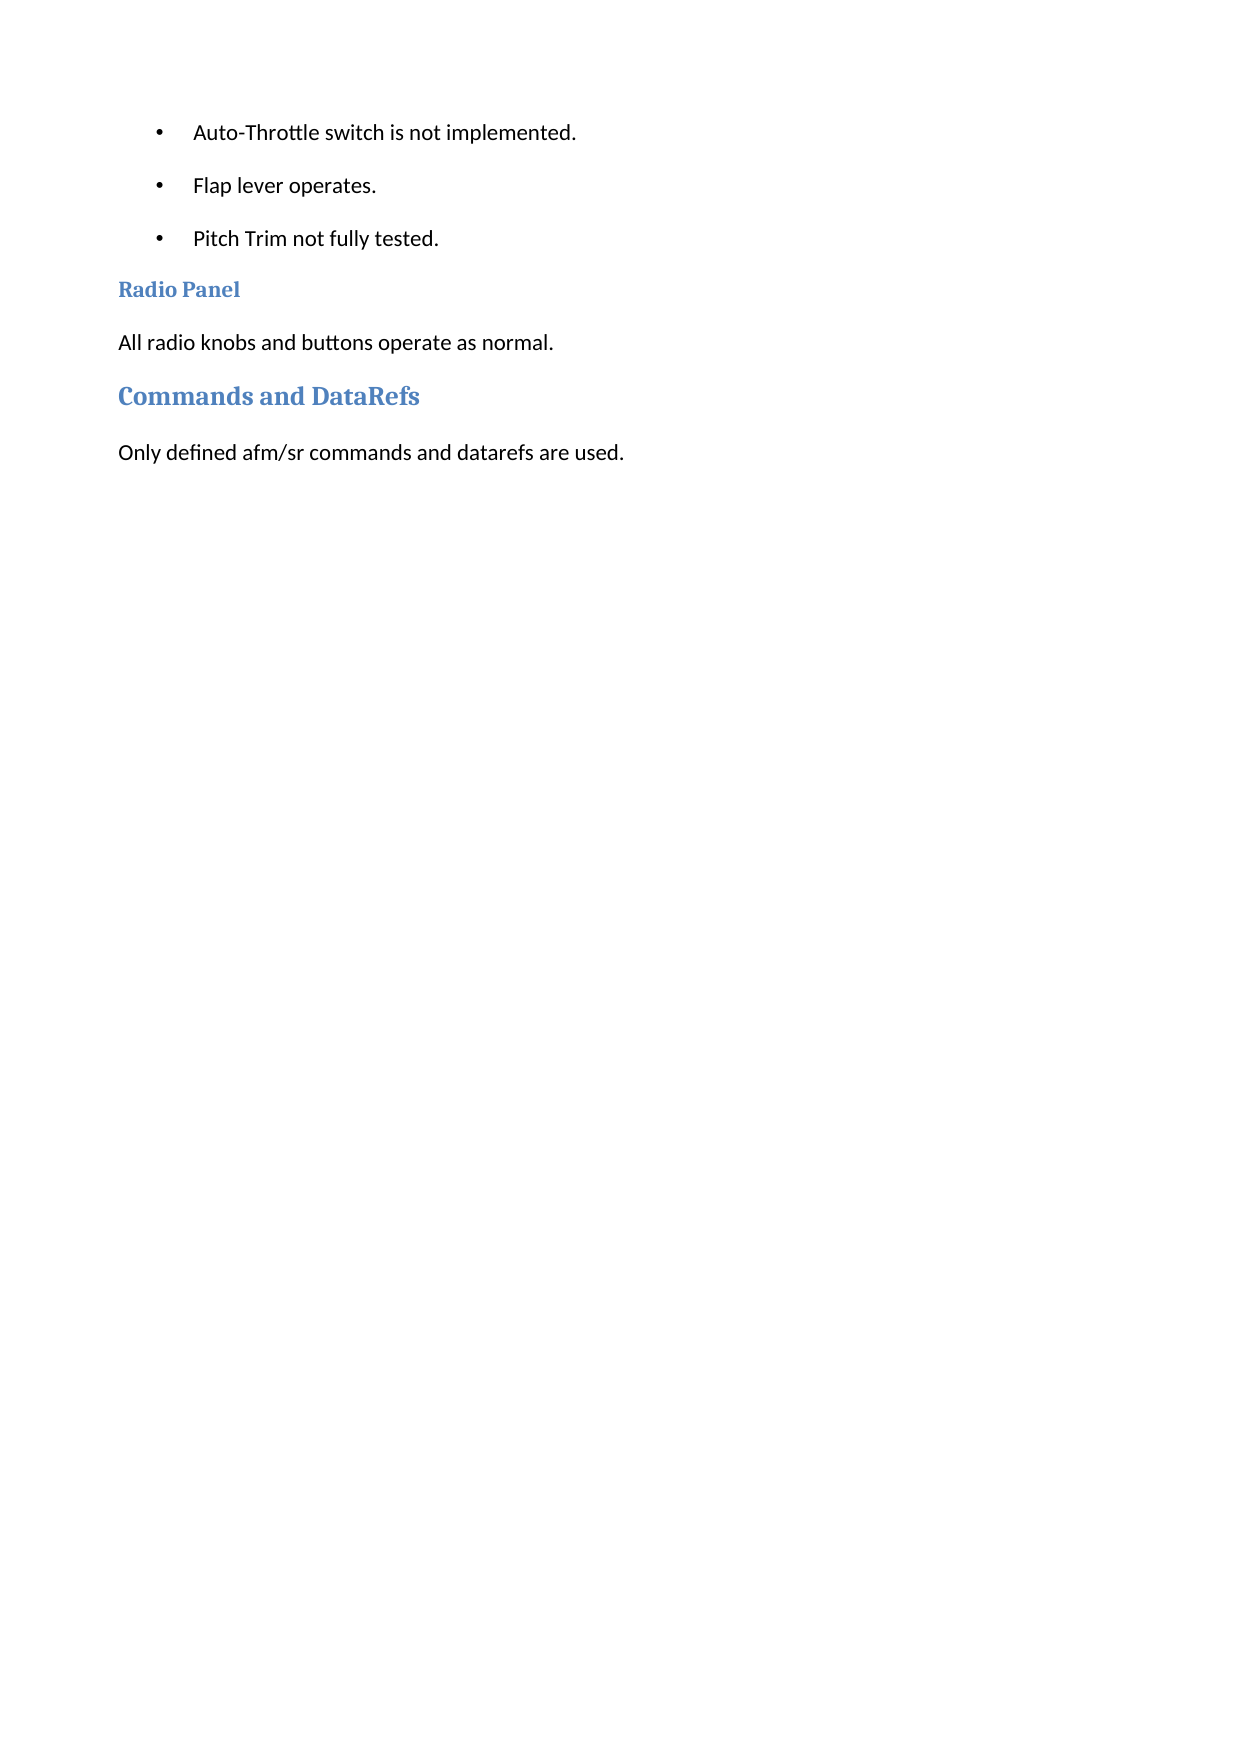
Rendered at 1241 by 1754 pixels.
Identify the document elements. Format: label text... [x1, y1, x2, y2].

text Only defined afm/sr commands and datarefs are used. [118, 438, 1122, 466]
text Commands and DataRefs [118, 381, 1122, 412]
list Flap lever operates. [156, 171, 1122, 199]
text Radio Panel [118, 277, 1122, 303]
list Auto-Throttle switch is not implemented. [156, 118, 1122, 146]
text All radio knobs and buttons operate as normal. [118, 328, 1122, 356]
list Pitch Trim not fully tested. [156, 224, 1122, 252]
